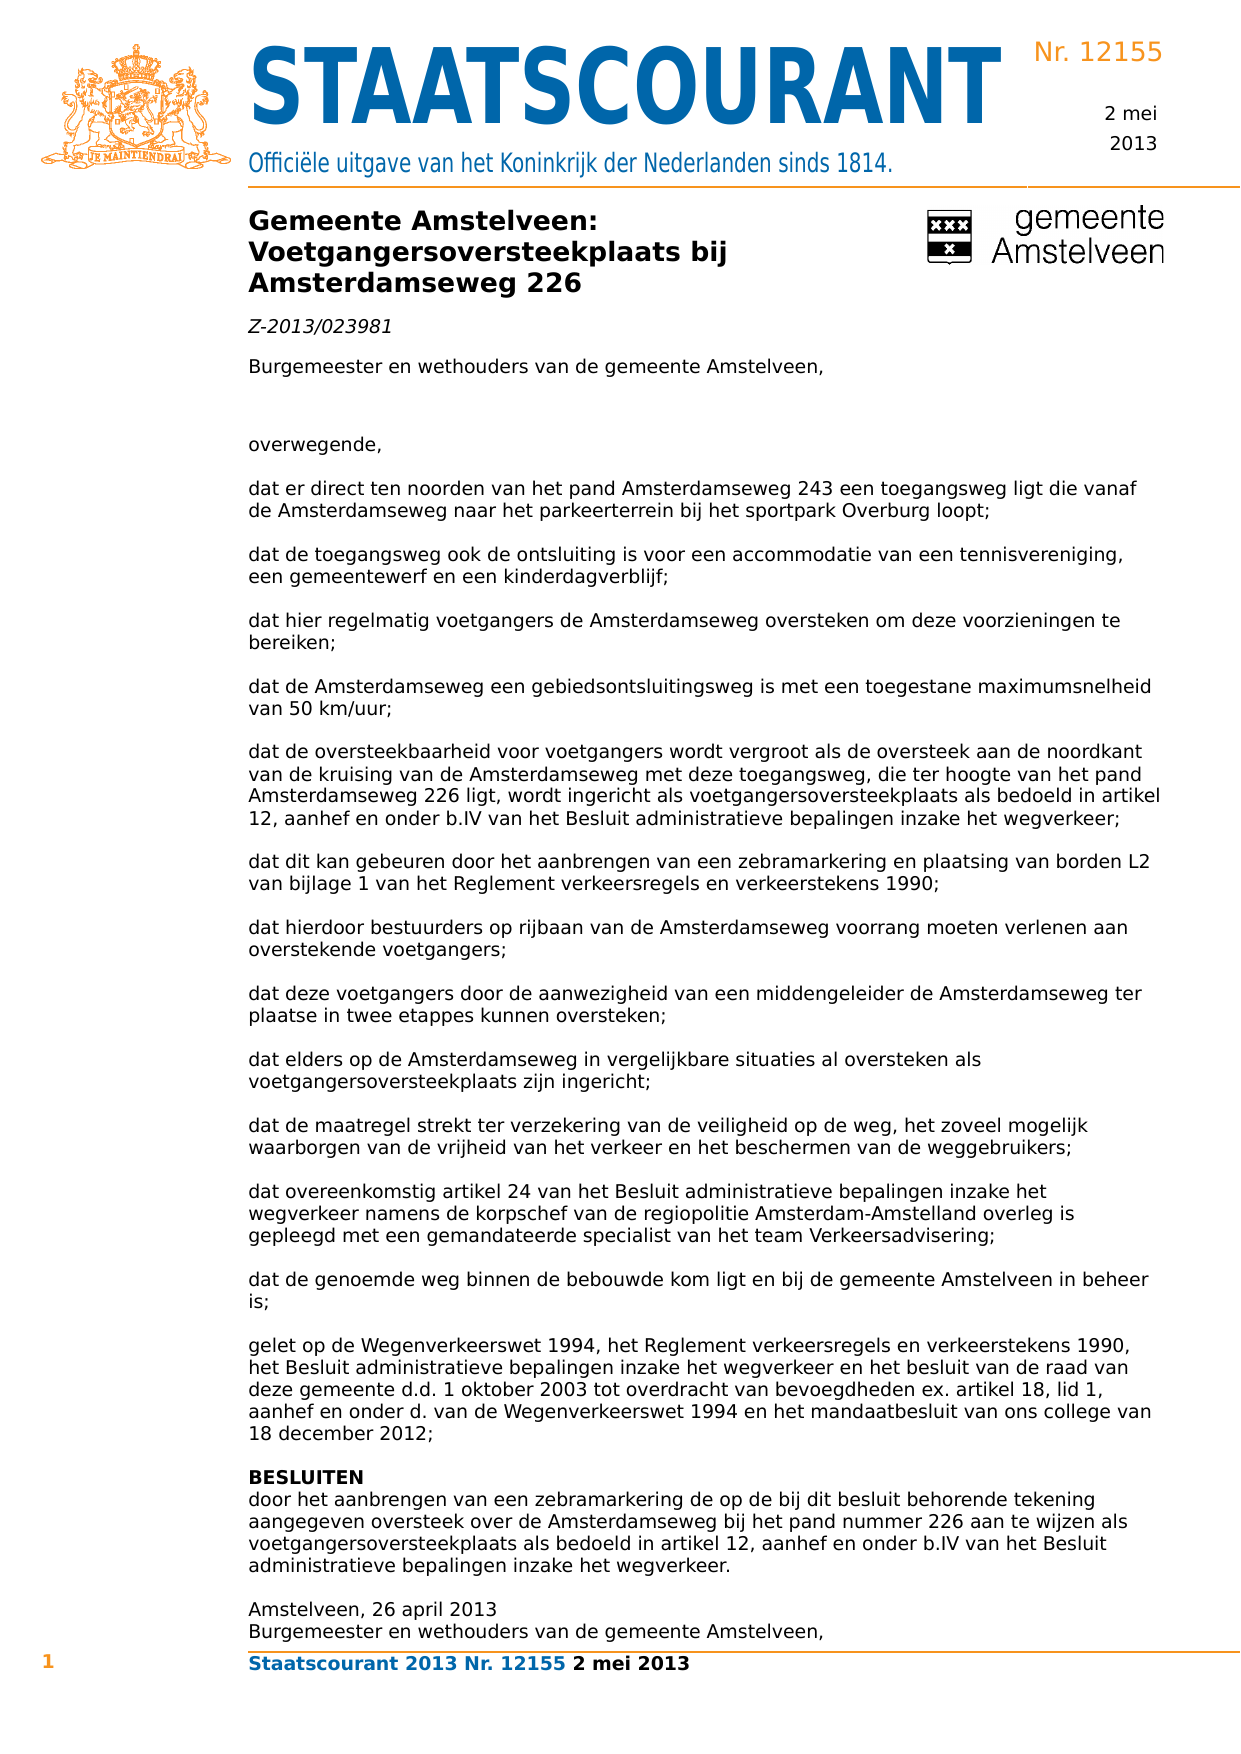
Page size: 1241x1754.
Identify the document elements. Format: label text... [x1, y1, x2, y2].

subtitle Gemeente Amstelveen: Voetgangersoversteekplaats bij Amsterdamseweg 226 [248, 265, 1163, 299]
text dat de oversteekbaarheid voor voetgangers wordt vergroot als de oversteek aan de noordkant van de kruising van de Amsterdamseweg met deze toegangsweg, die ter hoogte van het pand Amsterdamseweg 226 ligt, wordt ingericht als voetgangersoversteekplaats als bedoeld in artikel 12, aanhef en onder b.IV van het Besluit administratieve bepalingen inzake het wegverkeer; [248, 741, 1163, 829]
text Burgemeester en wethouders van de gemeente Amstelveen, [248, 356, 1163, 378]
text dat de genoemde weg binnen de bebouwde kom ligt en bij de gemeente Amstelveen in beheer is; [248, 1269, 1163, 1313]
text dat dit kan gebeuren door het aanbrengen van een zebramarkering en plaatsing van borden L2 van bijlage 1 van het Reglement verkeersregels en verkeerstekens 1990; [248, 851, 1163, 895]
picture [927, 205, 1164, 265]
text Amstelveen, 26 april 2013 [248, 1599, 1163, 1621]
text dat overeenkomstig artikel 24 van het Besluit administratieve bepalingen inzake het wegverkeer namens de korpschef van de regiopolitie Amsterdam-Amstelland overleg is gepleegd met een gemandateerde specialist van het team Verkeersadvisering; [248, 1181, 1163, 1247]
text dat de toegangsweg ook de ontsluiting is voor een accommodatie van een tennisvereniging, een gemeentewerf en een kinderdagverblijf; [248, 544, 1163, 588]
text overwegende, [248, 434, 1163, 456]
text door het aanbrengen van een zebramarkering de op de bij dit besluit behorende tekening aangegeven oversteek over de Amsterdamseweg bij het pand nummer 226 aan te wijzen als voetgangersoversteekplaats als bedoeld in artikel 12, aanhef en onder b.IV van het Besluit administratieve bepalingen inzake het wegverkeer. [248, 1489, 1163, 1577]
text dat de Amsterdamseweg een gebiedsontsluitingsweg is met een toegestane maximumsnelheid van 50 km/uur; [248, 676, 1163, 719]
text gelet op de Wegenverkeerswet 1994, het Reglement verkeersregels en verkeerstekens 1990, het Besluit administratieve bepalingen inzake het wegverkeer en het besluit van de raad van deze gemeente d.d. 1 oktober 2003 tot overdracht van bevoegdheden ex. artikel 18, lid 1, aanhef en onder d. van de Wegenverkeerswet 1994 en het mandaatbesluit van ons college van 18 december 2012; [248, 1335, 1163, 1445]
text Z-2013/023981 [248, 316, 1163, 338]
text dat deze voetgangers door de aanwezigheid van een middengeleider de Amsterdamseweg ter plaatse in twee etappes kunnen oversteken; [248, 983, 1163, 1027]
text dat hier regelmatig voetgangers de Amsterdamseweg oversteken om deze voorzieningen te bereiken; [248, 609, 1163, 653]
text dat hierdoor bestuurders op rijbaan van de Amsterdamseweg voorrang moeten verlenen aan overstekende voetgangers; [248, 917, 1163, 961]
text dat elders op de Amsterdamseweg in vergelijkbare situaties al oversteken als voetgangersoversteekplaats zijn ingericht; [248, 1049, 1163, 1093]
text BESLUITEN [248, 1467, 1163, 1489]
text dat er direct ten noorden van het pand Amsterdamseweg 243 een toegangsweg ligt die vanaf de Amsterdamseweg naar het parkeerterrein bij het sportpark Overburg loopt; [248, 478, 1163, 522]
text Burgemeester en wethouders van de gemeente Amstelveen, [248, 1621, 1163, 1643]
text dat de maatregel strekt ter verzekering van de veiligheid op de weg, het zoveel mogelijk waarborgen van de vrijheid van het verkeer en het beschermen van de weggebruikers; [248, 1115, 1163, 1159]
picture [41, 44, 231, 169]
